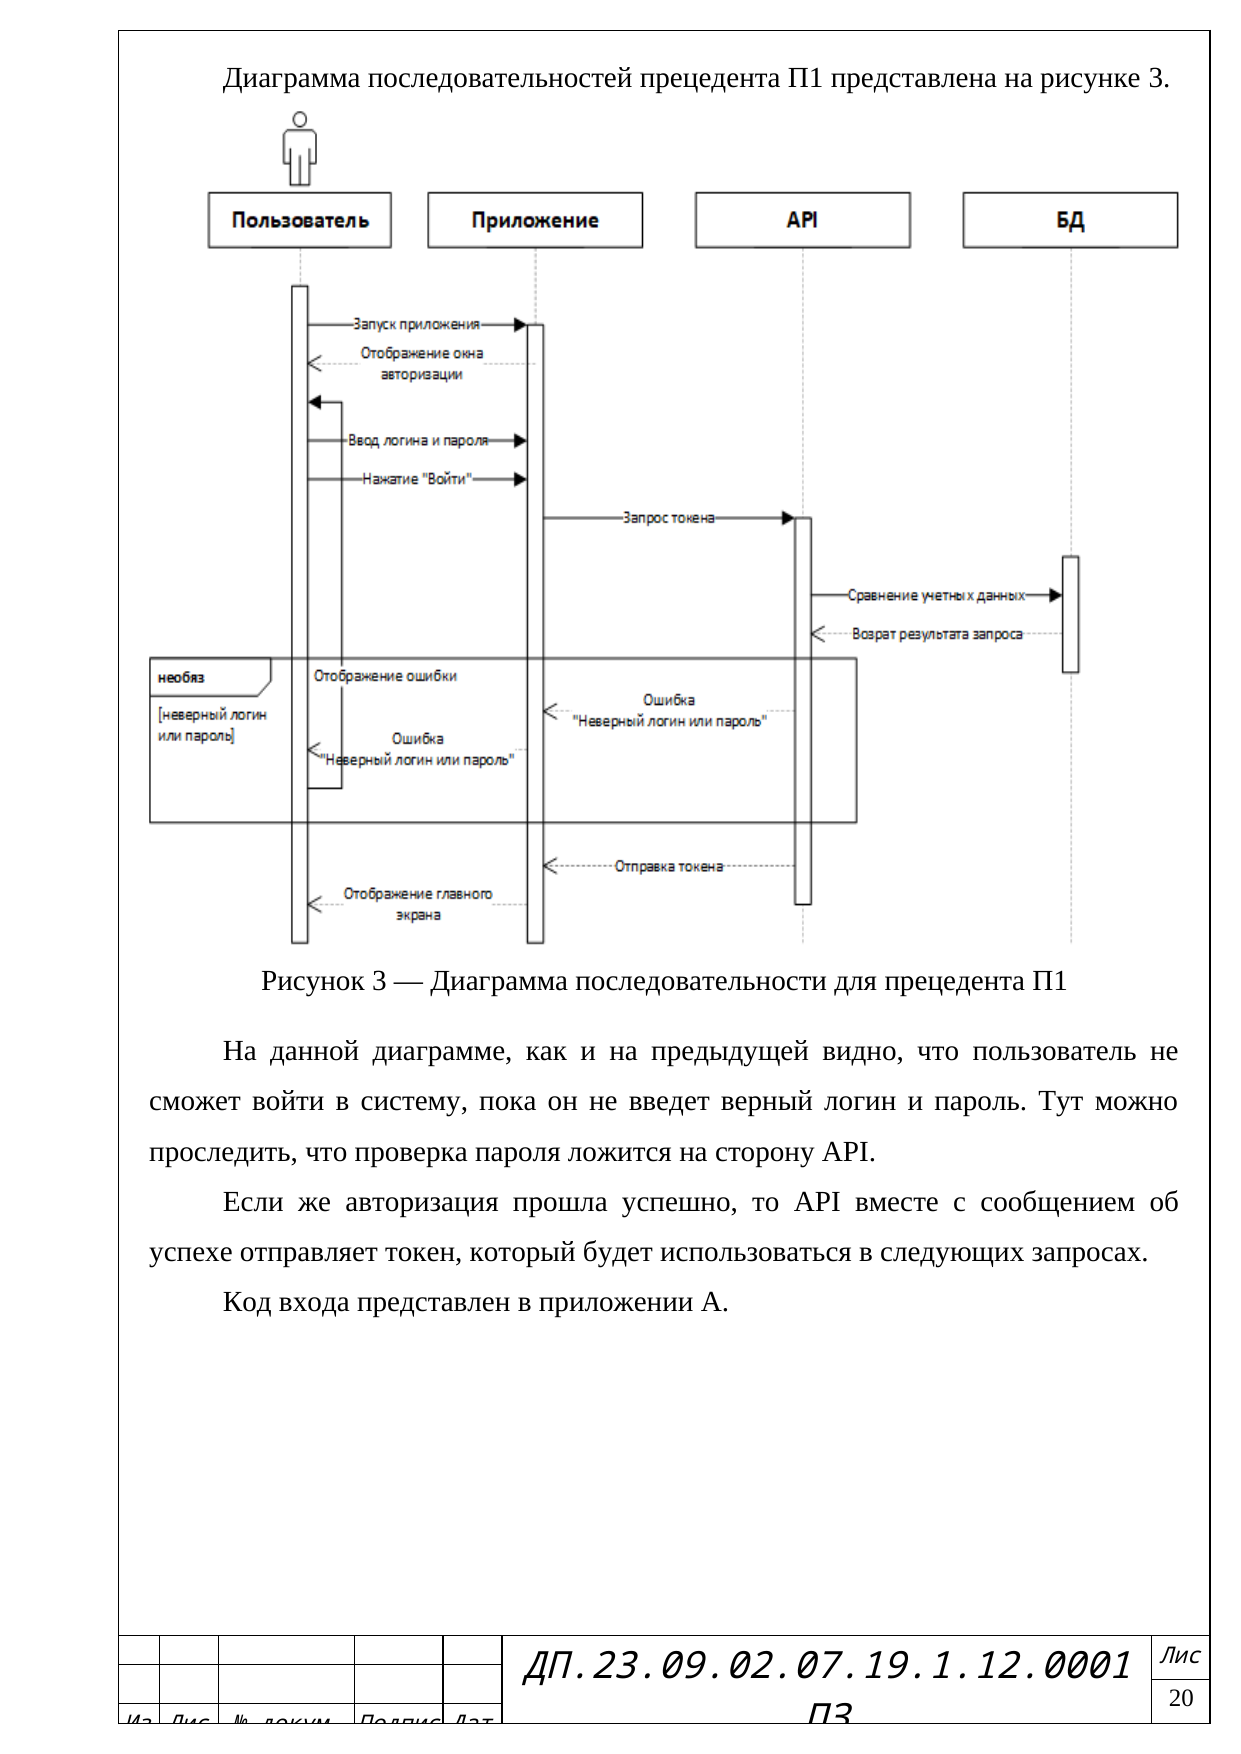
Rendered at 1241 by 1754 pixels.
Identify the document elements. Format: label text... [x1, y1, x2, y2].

picture [148, 110, 1180, 946]
text Код входа представлен в приложении А. [149, 1284, 1180, 1318]
text На данной диаграмме, как и на предыдущей видно, что пользователь не сможет войти в систему, пока он не введет верный логин и пароль. Тут можно проследить, что проверка пароля ложится на сторону API. [149, 996, 1180, 1167]
text Диаграмма последовательностей прецедента П1 представлена на рисунке 3. [149, 60, 1180, 94]
text Рисунок 3 — Диаграмма последовательности для прецедента П1 [149, 946, 1180, 996]
text Если же авторизация прошла успешно, то API вместе с сообщением об успехе отправляет токен, который будет использоваться в следующих запросах. [149, 1184, 1180, 1268]
